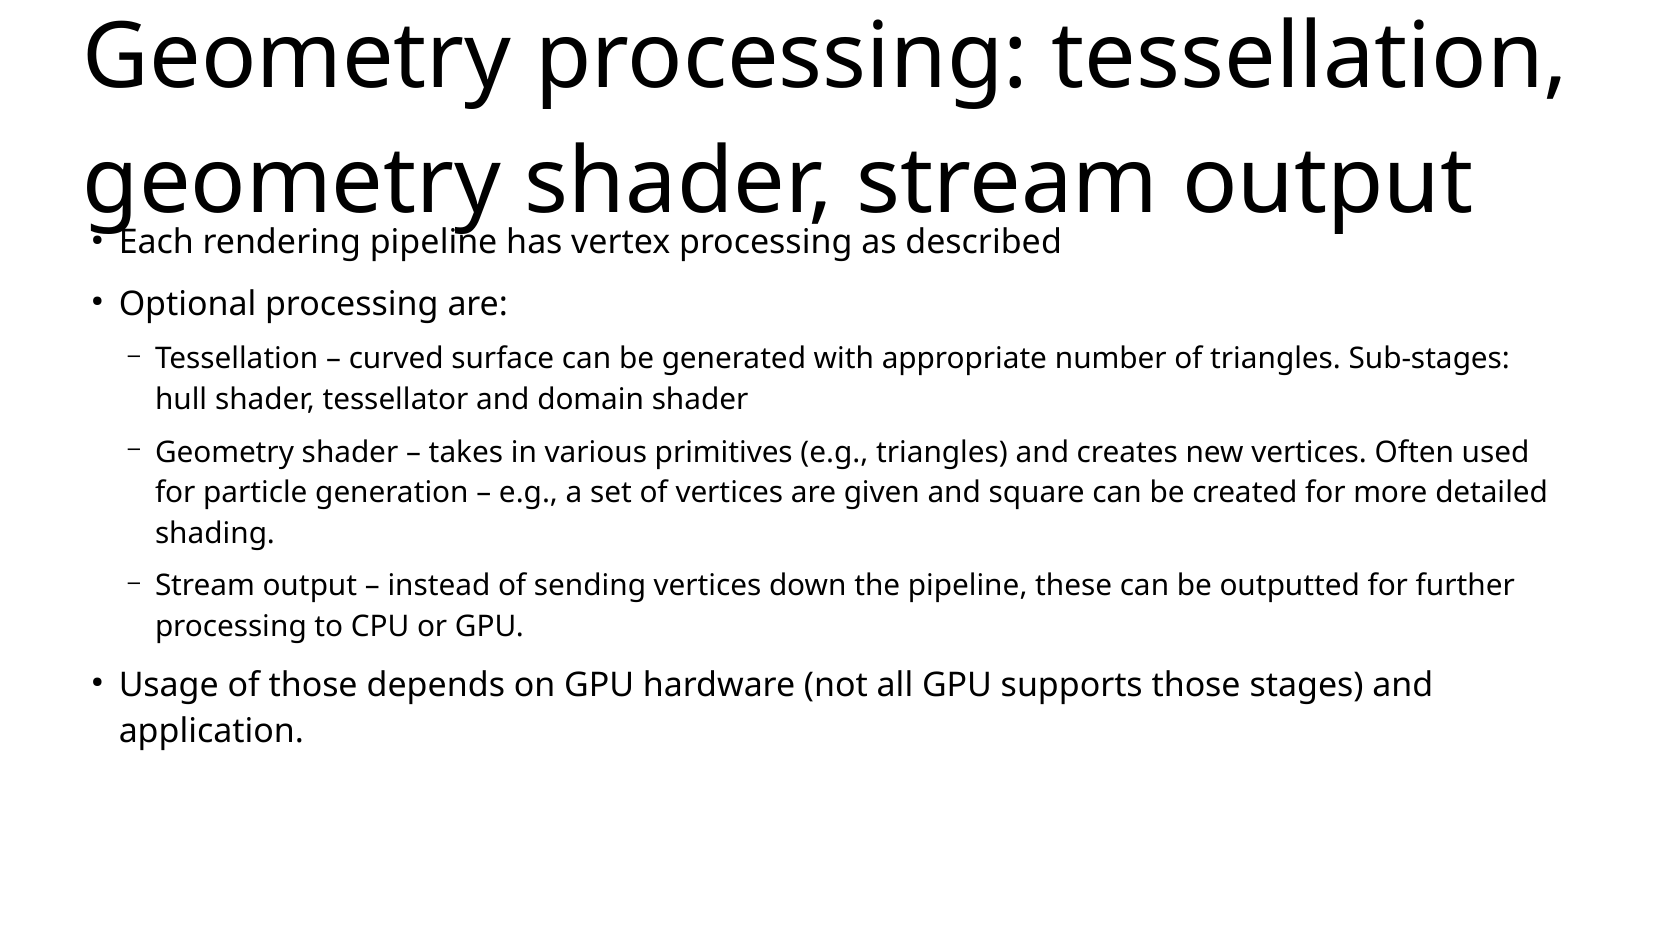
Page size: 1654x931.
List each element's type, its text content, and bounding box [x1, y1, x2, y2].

title Geometry processing: tessellation, geometry shader, stream output [82, 0, 1571, 217]
list Each rendering pipeline has vertex processing as described Optional processing are: Tessellation – curved surface can be generated with appropriate number of triangles. Sub-stages: hull shader, tessellator and domain shader Geometry shader – takes in various primitives (e.g., triangles) and creates new vertices. Often used for particle generation – e.g., a set of vertices are given and square can be created for more detailed shading. Stream output – instead of sending vertices down the pipeline, these can be outputted for further processing to CPU or GPU. Usage of those depends on GPU hardware (not all GPU supports those stages) and application. [82, 217, 1571, 758]
